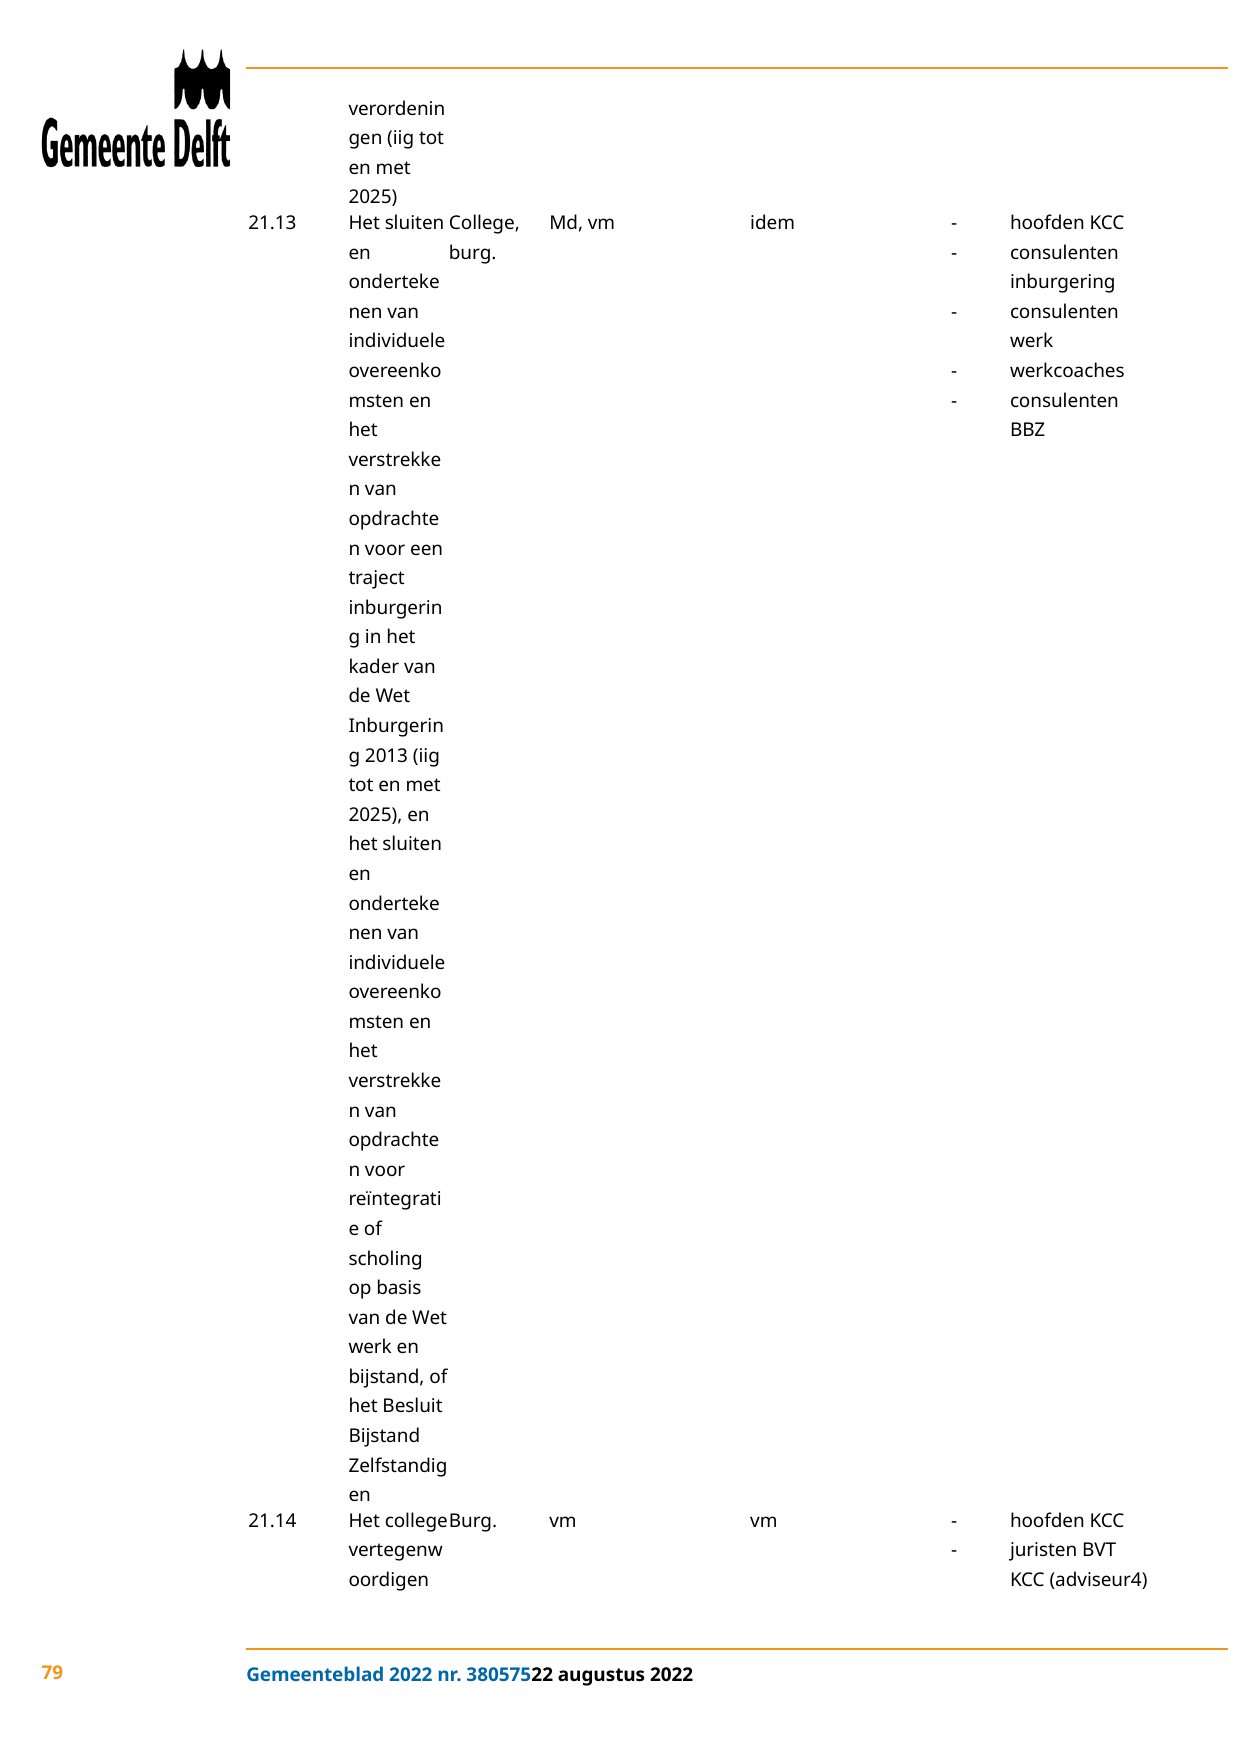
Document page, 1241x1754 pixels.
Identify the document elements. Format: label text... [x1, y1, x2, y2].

table_cell hoofden KCC juristen BVT KCC (adviseur4) [951, 1507, 1152, 1592]
table_cell [850, 1507, 951, 1592]
table_cell vm [549, 1507, 750, 1592]
table_cell vm [750, 1507, 850, 1592]
table_cell [549, 95, 750, 209]
table_cell 21.13 [248, 209, 348, 1507]
table_cell idem [750, 209, 850, 1507]
table_cell [248, 95, 348, 209]
table_cell Het sluiten en ondertekenen van individuele overeenkomsten en het verstrekken van opdrachten voor een traject inburgering in het kader van de Wet Inburgering 2013 (iig tot en met 2025), en het sluiten en ondertekenen van individuele overeenkomsten en het verstrekken van opdrachten voor reïntegratie of scholing op basis van de Wet werk en bijstand, of het Besluit Bijstand Zelfstandigen [348, 209, 449, 1507]
table_cell 21.14 [248, 1507, 348, 1592]
table_cell [750, 95, 850, 209]
table_cell verordeningen (iig tot en met 2025) [348, 95, 449, 209]
table_cell Md, vm [549, 209, 750, 1507]
table_cell College, burg. [449, 209, 549, 1507]
table_cell [850, 95, 951, 209]
table_cell [951, 95, 1152, 209]
picture [41, 47, 231, 172]
table_cell [850, 209, 951, 1507]
table_cell hoofden KCC consulenten inburgering consulenten werk werkcoaches consulenten BBZ [951, 209, 1152, 1507]
table_cell Burg. [449, 1507, 549, 1592]
table_cell Het college vertegenwoordigen [348, 1507, 449, 1592]
table_cell [449, 95, 549, 209]
